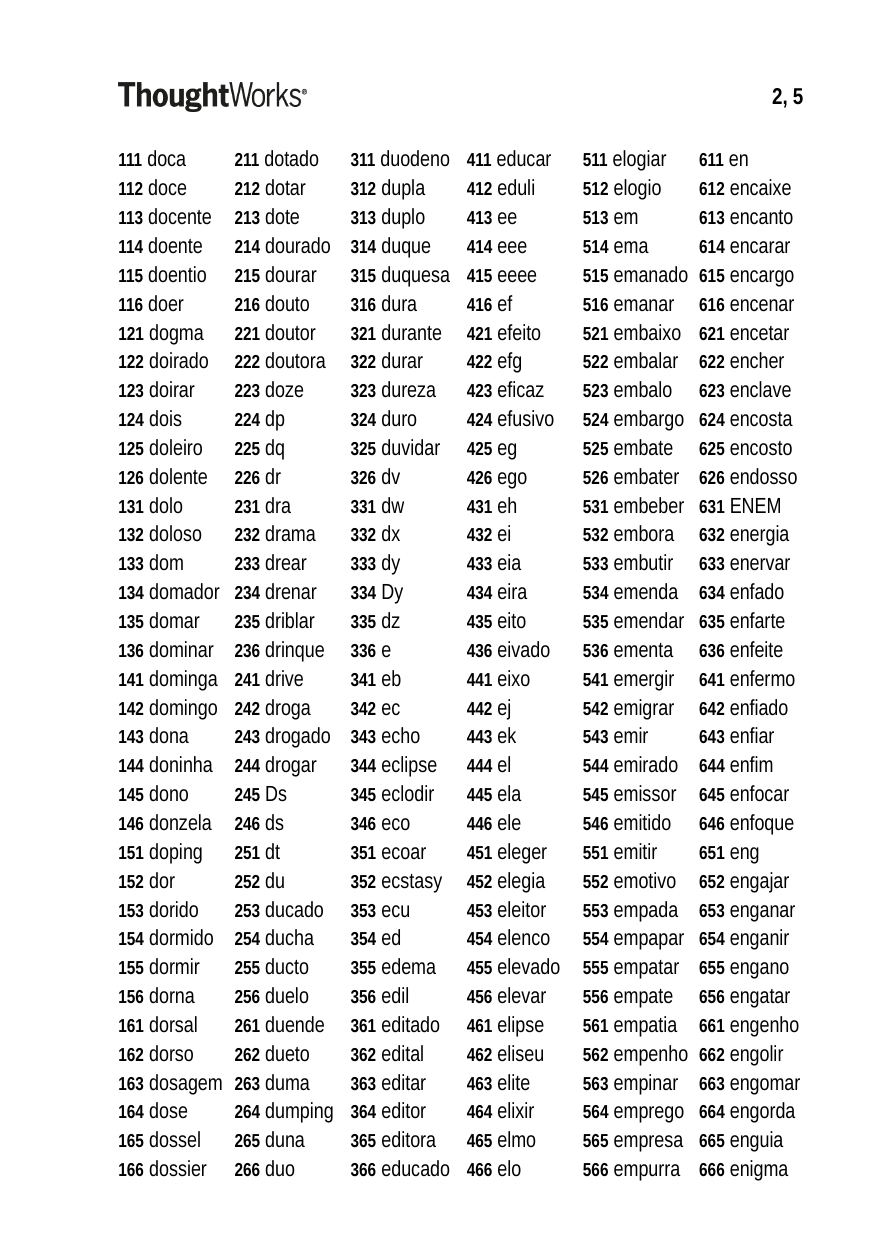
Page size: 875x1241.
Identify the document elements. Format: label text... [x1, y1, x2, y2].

text 314 duque [350, 233, 467, 258]
text 652 engajar [699, 868, 815, 893]
text 166 dossier [118, 1156, 234, 1181]
text 265 duna [234, 1127, 350, 1152]
text 441 eixo [467, 666, 583, 691]
text 333 dy [350, 550, 467, 575]
text 326 dv [350, 464, 467, 489]
text 225 dq [234, 435, 350, 460]
text 545 emissor [583, 781, 699, 806]
text 145 dono [118, 781, 234, 806]
text 351 ecoar [350, 839, 467, 864]
text 416 ef [467, 291, 583, 316]
text 224 dp [234, 406, 350, 431]
text 434 eira [467, 579, 583, 604]
text 211 dotado [234, 146, 350, 171]
text 646 enfoque [699, 810, 815, 835]
text 256 duelo [234, 983, 350, 1008]
text 465 elmo [467, 1127, 583, 1152]
text 422 efg [467, 348, 583, 373]
text 133 dom [118, 550, 234, 575]
text 442 ej [467, 694, 583, 719]
text 625 encosto [699, 435, 815, 460]
text 633 enervar [699, 550, 815, 575]
text 341 eb [350, 666, 467, 691]
text 634 enfado [699, 579, 815, 604]
text 346 eco [350, 810, 467, 835]
text 235 driblar [234, 608, 350, 633]
text 336 e [350, 637, 467, 662]
text 262 dueto [234, 1041, 350, 1066]
text 651 eng [699, 839, 815, 864]
text 553 empada [583, 896, 699, 922]
text 116 doer [118, 291, 234, 316]
text 365 editora [350, 1127, 467, 1152]
text 452 elegia [467, 868, 583, 893]
text 534 emenda [583, 579, 699, 604]
text 455 elevado [467, 954, 583, 979]
text 342 ec [350, 694, 467, 719]
text 445 ela [467, 781, 583, 806]
text 622 encher [699, 348, 815, 373]
text 631 ENEM [699, 492, 815, 518]
text 363 editar [350, 1069, 467, 1095]
text 132 doloso [118, 521, 234, 546]
text 361 editado [350, 1012, 467, 1037]
text 316 dura [350, 291, 467, 316]
text 635 enfarte [699, 608, 815, 633]
text 664 engorda [699, 1098, 815, 1123]
text 525 embate [583, 435, 699, 460]
text 514 ema [583, 233, 699, 258]
text 436 eivado [467, 637, 583, 662]
text 115 doentio [118, 262, 234, 287]
text 245 Ds [234, 781, 350, 806]
text 345 eclodir [350, 781, 467, 806]
text 146 donzela [118, 810, 234, 835]
text 431 eh [467, 492, 583, 518]
text 615 encargo [699, 262, 815, 287]
text 524 embargo [583, 406, 699, 431]
text 653 enganar [699, 896, 815, 922]
text 153 dorido [118, 896, 234, 922]
text 113 docente [118, 204, 234, 229]
text 626 endosso [699, 464, 815, 489]
text 666 enigma [699, 1156, 815, 1181]
text 324 duro [350, 406, 467, 431]
text 655 engano [699, 954, 815, 979]
text 155 dormir [118, 954, 234, 979]
text 462 eliseu [467, 1041, 583, 1066]
text 611 en [699, 146, 815, 171]
text 654 enganir [699, 925, 815, 950]
text 315 duquesa [350, 262, 467, 287]
text 546 emitido [583, 810, 699, 835]
text 656 engatar [699, 983, 815, 1008]
text 461 elipse [467, 1012, 583, 1037]
text 242 droga [234, 694, 350, 719]
text 412 eduli [467, 175, 583, 200]
text 161 dorsal [118, 1012, 234, 1037]
text 356 edil [350, 983, 467, 1008]
text 511 elogiar [583, 146, 699, 171]
text 216 douto [234, 291, 350, 316]
text 231 dra [234, 492, 350, 518]
text 425 eg [467, 435, 583, 460]
text 212 dotar [234, 175, 350, 200]
text 421 efeito [467, 319, 583, 344]
text 311 duodeno [350, 146, 467, 171]
text 121 dogma [118, 319, 234, 344]
text 636 enfeite [699, 637, 815, 662]
text 222 doutora [234, 348, 350, 373]
text 234 drenar [234, 579, 350, 604]
text 555 empatar [583, 954, 699, 979]
text 516 emanar [583, 291, 699, 316]
text 665 enguia [699, 1127, 815, 1152]
text 2, 5 [685, 83, 803, 109]
text 112 doce [118, 175, 234, 200]
text 521 embaixo [583, 319, 699, 344]
text 453 eleitor [467, 896, 583, 922]
text 366 educado [350, 1156, 467, 1181]
text 561 empatia [583, 1012, 699, 1037]
text 444 el [467, 752, 583, 777]
text 144 doninha [118, 752, 234, 777]
text 543 emir [583, 723, 699, 748]
text 464 elixir [467, 1098, 583, 1123]
text 435 eito [467, 608, 583, 633]
text 214 dourado [234, 233, 350, 258]
text 432 ei [467, 521, 583, 546]
text 266 duo [234, 1156, 350, 1181]
text 143 dona [118, 723, 234, 748]
text 451 eleger [467, 839, 583, 864]
text 244 drogar [234, 752, 350, 777]
text 252 du [234, 868, 350, 893]
picture [118, 82, 307, 112]
text 426 ego [467, 464, 583, 489]
text 562 empenho [583, 1041, 699, 1066]
text 355 edema [350, 954, 467, 979]
text 565 empresa [583, 1127, 699, 1152]
text 415 eeee [467, 262, 583, 287]
text 125 doleiro [118, 435, 234, 460]
text 661 engenho [699, 1012, 815, 1037]
text 114 doente [118, 233, 234, 258]
text 134 domador [118, 579, 234, 604]
text 526 embater [583, 464, 699, 489]
text 122 doirado [118, 348, 234, 373]
text 612 encaixe [699, 175, 815, 200]
text 515 emanado [583, 262, 699, 287]
text 223 doze [234, 377, 350, 402]
text 564 emprego [583, 1098, 699, 1123]
text 424 efusivo [467, 406, 583, 431]
text 123 doirar [118, 377, 234, 402]
text 512 elogio [583, 175, 699, 200]
text 353 ecu [350, 896, 467, 922]
text 221 doutor [234, 319, 350, 344]
text 621 encetar [699, 319, 815, 344]
text 414 eee [467, 233, 583, 258]
text 642 enfiado [699, 694, 815, 719]
text 556 empate [583, 983, 699, 1008]
text 411 educar [467, 146, 583, 171]
text 456 elevar [467, 983, 583, 1008]
text 322 durar [350, 348, 467, 373]
text 644 enfim [699, 752, 815, 777]
text 213 dote [234, 204, 350, 229]
text 251 dt [234, 839, 350, 864]
text 156 dorna [118, 983, 234, 1008]
text 233 drear [234, 550, 350, 575]
text 466 elo [467, 1156, 583, 1181]
text 163 dosagem [118, 1069, 234, 1095]
text 563 empinar [583, 1069, 699, 1095]
text 162 dorso [118, 1041, 234, 1066]
text 331 dw [350, 492, 467, 518]
text 253 ducado [234, 896, 350, 922]
text 236 drinque [234, 637, 350, 662]
text 255 ducto [234, 954, 350, 979]
text 111 doca [118, 146, 234, 171]
text 454 elenco [467, 925, 583, 950]
text 663 engomar [699, 1069, 815, 1095]
text 542 emigrar [583, 694, 699, 719]
text 613 encanto [699, 204, 815, 229]
text 215 dourar [234, 262, 350, 287]
text 154 dormido [118, 925, 234, 950]
text 165 dossel [118, 1127, 234, 1152]
text 313 duplo [350, 204, 467, 229]
text 151 doping [118, 839, 234, 864]
text 142 domingo [118, 694, 234, 719]
text 321 durante [350, 319, 467, 344]
text 523 embalo [583, 377, 699, 402]
text 264 dumping [234, 1098, 350, 1123]
text 323 dureza [350, 377, 467, 402]
text 446 ele [467, 810, 583, 835]
text 141 dominga [118, 666, 234, 691]
text 443 ek [467, 723, 583, 748]
text 152 dor [118, 868, 234, 893]
text 616 encenar [699, 291, 815, 316]
text 332 dx [350, 521, 467, 546]
text 164 dose [118, 1098, 234, 1123]
text 325 duvidar [350, 435, 467, 460]
text 354 ed [350, 925, 467, 950]
text 413 ee [467, 204, 583, 229]
text 232 drama [234, 521, 350, 546]
text 551 emitir [583, 839, 699, 864]
text 614 encarar [699, 233, 815, 258]
text 531 embeber [583, 492, 699, 518]
text 343 echo [350, 723, 467, 748]
text 334 Dy [350, 579, 467, 604]
text 312 dupla [350, 175, 467, 200]
text 624 encosta [699, 406, 815, 431]
text 552 emotivo [583, 868, 699, 893]
text 566 empurra [583, 1156, 699, 1181]
text 364 editor [350, 1098, 467, 1123]
text 254 ducha [234, 925, 350, 950]
text 513 em [583, 204, 699, 229]
text 335 dz [350, 608, 467, 633]
text 261 duende [234, 1012, 350, 1037]
text 645 enfocar [699, 781, 815, 806]
text 135 domar [118, 608, 234, 633]
text 131 dolo [118, 492, 234, 518]
text 241 drive [234, 666, 350, 691]
text 641 enfermo [699, 666, 815, 691]
text 535 emendar [583, 608, 699, 633]
text 423 eficaz [467, 377, 583, 402]
text 662 engolir [699, 1041, 815, 1066]
text 544 emirado [583, 752, 699, 777]
text 541 emergir [583, 666, 699, 691]
text 643 enfiar [699, 723, 815, 748]
text 246 ds [234, 810, 350, 835]
text 124 dois [118, 406, 234, 431]
text 533 embutir [583, 550, 699, 575]
text 532 embora [583, 521, 699, 546]
text 352 ecstasy [350, 868, 467, 893]
text 433 eia [467, 550, 583, 575]
text 136 dominar [118, 637, 234, 662]
text 226 dr [234, 464, 350, 489]
text 623 enclave [699, 377, 815, 402]
text 536 ementa [583, 637, 699, 662]
text 243 drogado [234, 723, 350, 748]
text 632 energia [699, 521, 815, 546]
text 362 edital [350, 1041, 467, 1066]
text 463 elite [467, 1069, 583, 1095]
text 126 dolente [118, 464, 234, 489]
text 344 eclipse [350, 752, 467, 777]
text 522 embalar [583, 348, 699, 373]
text 263 duma [234, 1069, 350, 1095]
text 554 empapar [583, 925, 699, 950]
